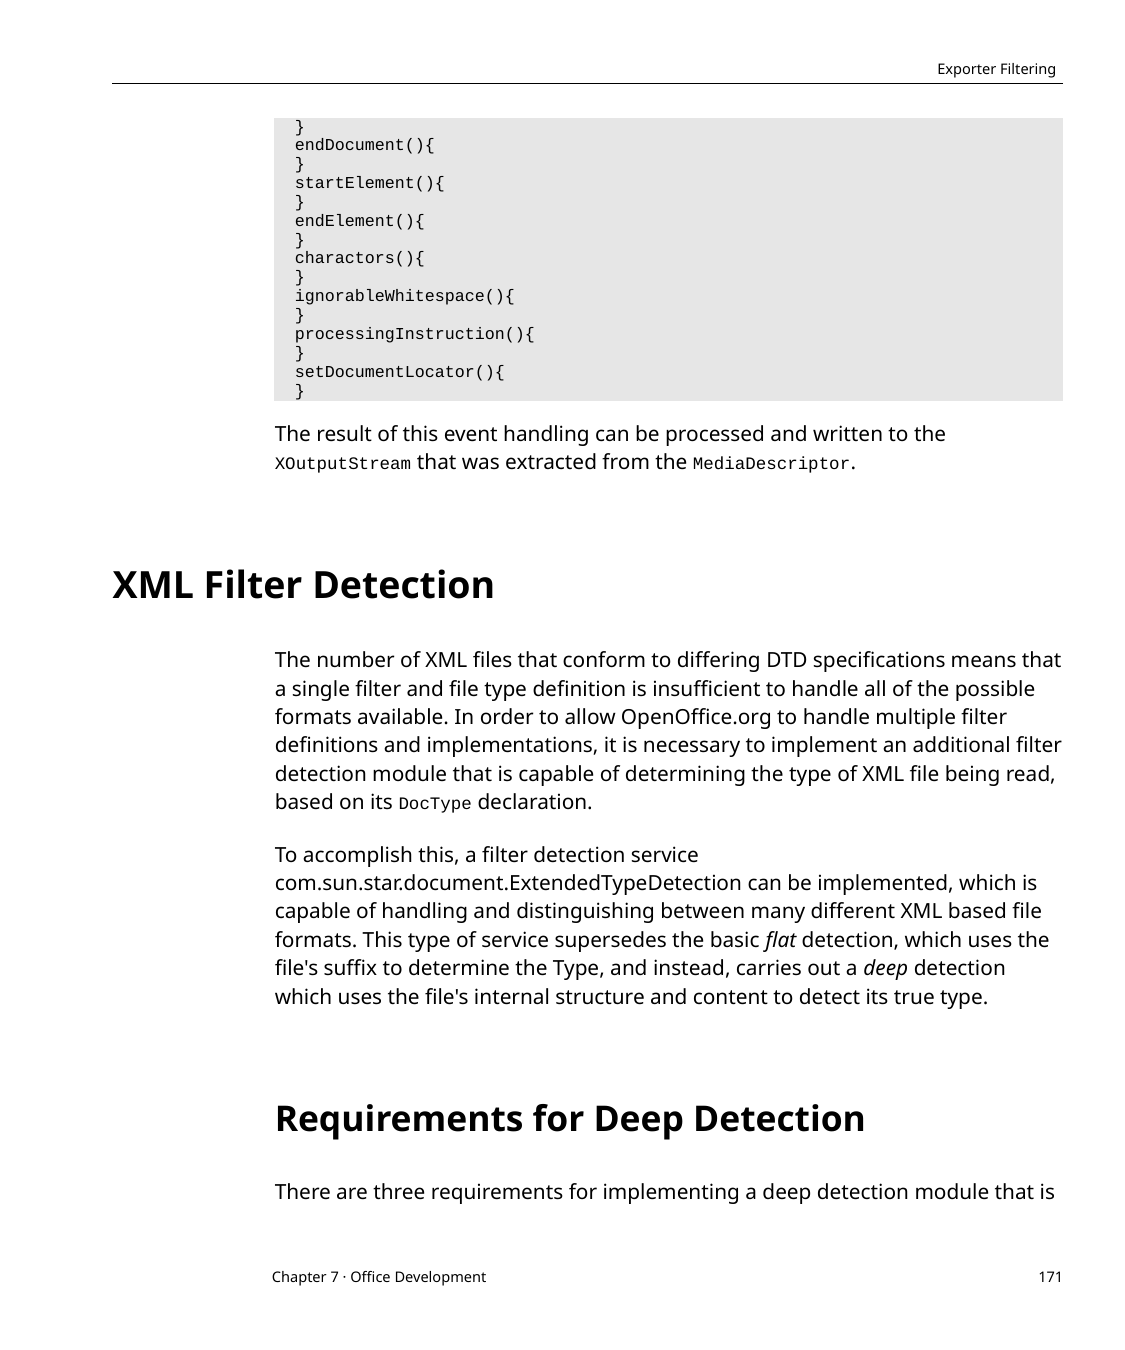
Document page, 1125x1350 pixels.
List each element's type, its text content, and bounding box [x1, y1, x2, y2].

text The result of this event handling can be processed and written to the XOutputStream that was extracted from the MediaDescriptor. [274, 419, 1063, 476]
text } endDocument(){ } startElement(){ } endElement(){ } charactors(){ } ignorableWhitespace(){ } processingInstruction(){ } setDocumentLocator(){ } [274, 118, 1063, 401]
text To accomplish this, a filter detection service com.sun.star.document.ExtendedTypeDetection can be implemented, which is capable of handling and distinguishing between many different XML based file formats. This type of service supersedes the basic flat detection, which uses the file's suffix to determine the Type, and instead, carries out a deep detection which uses the file's internal structure and content to detect its true type. [274, 840, 1063, 1010]
text There are three requirements for implementing a deep detection module that is [274, 1177, 1063, 1206]
text The number of XML files that conform to differing DTD specifications means that a single filter and file type definition is insufficient to handle all of the possible formats available. In order to allow OpenOffice.org to handle multiple filter definitions and implementations, it is necessary to implement an additional filter detection module that is capable of determining the type of XML file being read, based on its DocType declaration. [274, 645, 1063, 816]
subtitle XML Filter Detection [112, 558, 1063, 609]
subtitle Requirements for Deep Detection [274, 1093, 1063, 1141]
